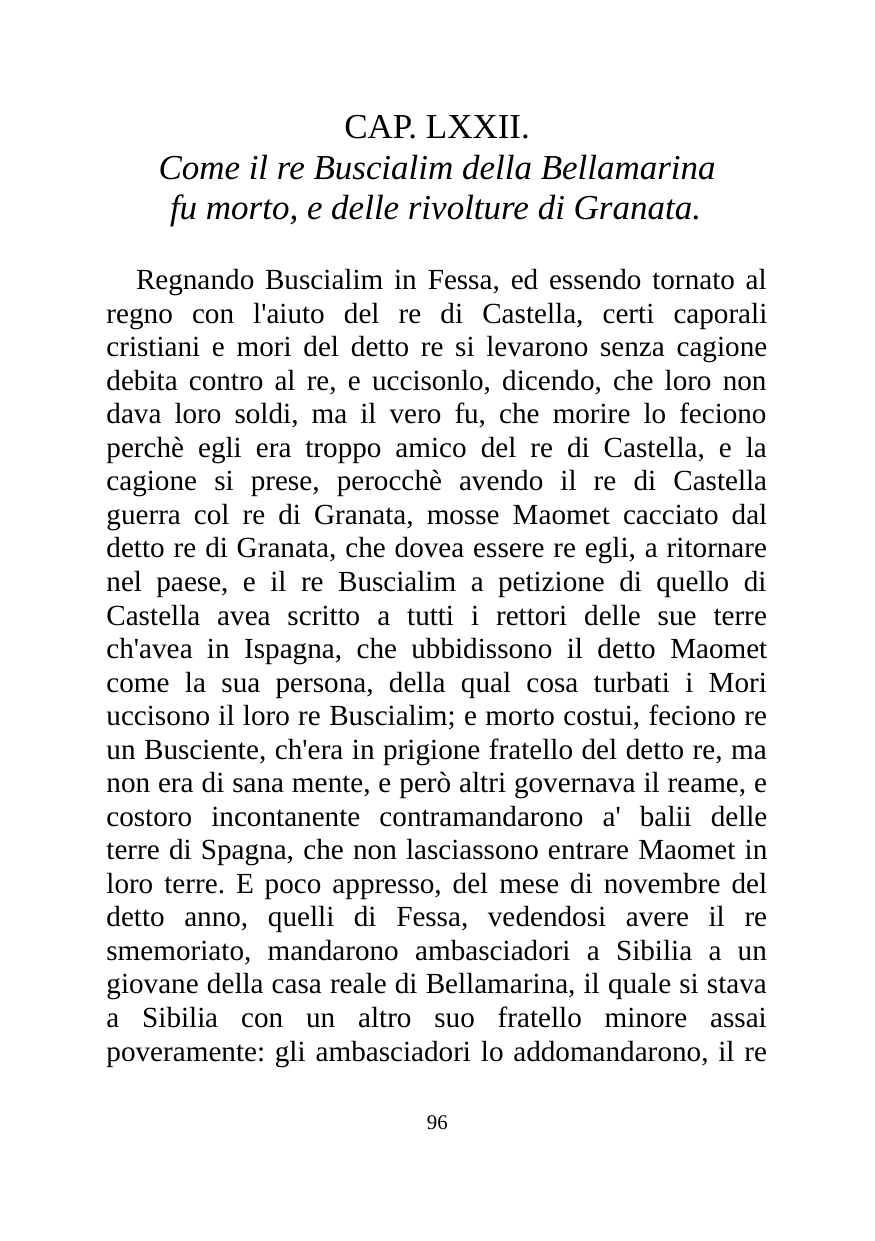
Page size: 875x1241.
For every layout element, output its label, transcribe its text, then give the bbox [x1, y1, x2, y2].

subtitle CAP. LXXII. Come il re Buscialim della Bellamarina fu morto, e delle rivolture di Granata. [106, 106, 768, 227]
text Regnando Buscialim in Fessa, ed essendo tornato al regno con l'aiuto del re di Castella, certi caporali cristiani e mori del detto re si levarono senza cagione debita contro al re, e uccisonlo, dicendo, che loro non dava loro soldi, ma il vero fu, che morire lo feciono perchè egli era troppo amico del re di Castella, e la cagione si prese, perocchè avendo il re di Castella guerra col re di Granata, mosse Maomet cacciato dal detto re di Granata, che dovea essere re egli, a ritornare nel paese, e il re Buscialim a petizione di quello di Castella avea scritto a tutti i rettori delle sue terre ch'avea in Ispagna, che ubbidissono il detto Maomet come la sua persona, della qual cosa turbati i Mori uccisono il loro re Buscialim; e morto costui, feciono re un Busciente, ch'era in prigione fratello del detto re, ma non era di sana mente, e però altri governava il reame, e costoro incontanente contramandarono a' balii delle terre di Spagna, che non lasciassono entrare Maomet in loro terre. E poco appresso, del mese di novembre del detto anno, quelli di Fessa, vedendosi avere il re smemoriato, mandarono ambasciadori a Sibilia a un giovane della casa reale di Bellamarina, il quale si stava a Sibilia con un altro suo fratello minore assai poveramente: gli ambasciadori lo addomandarono, il re [106, 262, 768, 1067]
